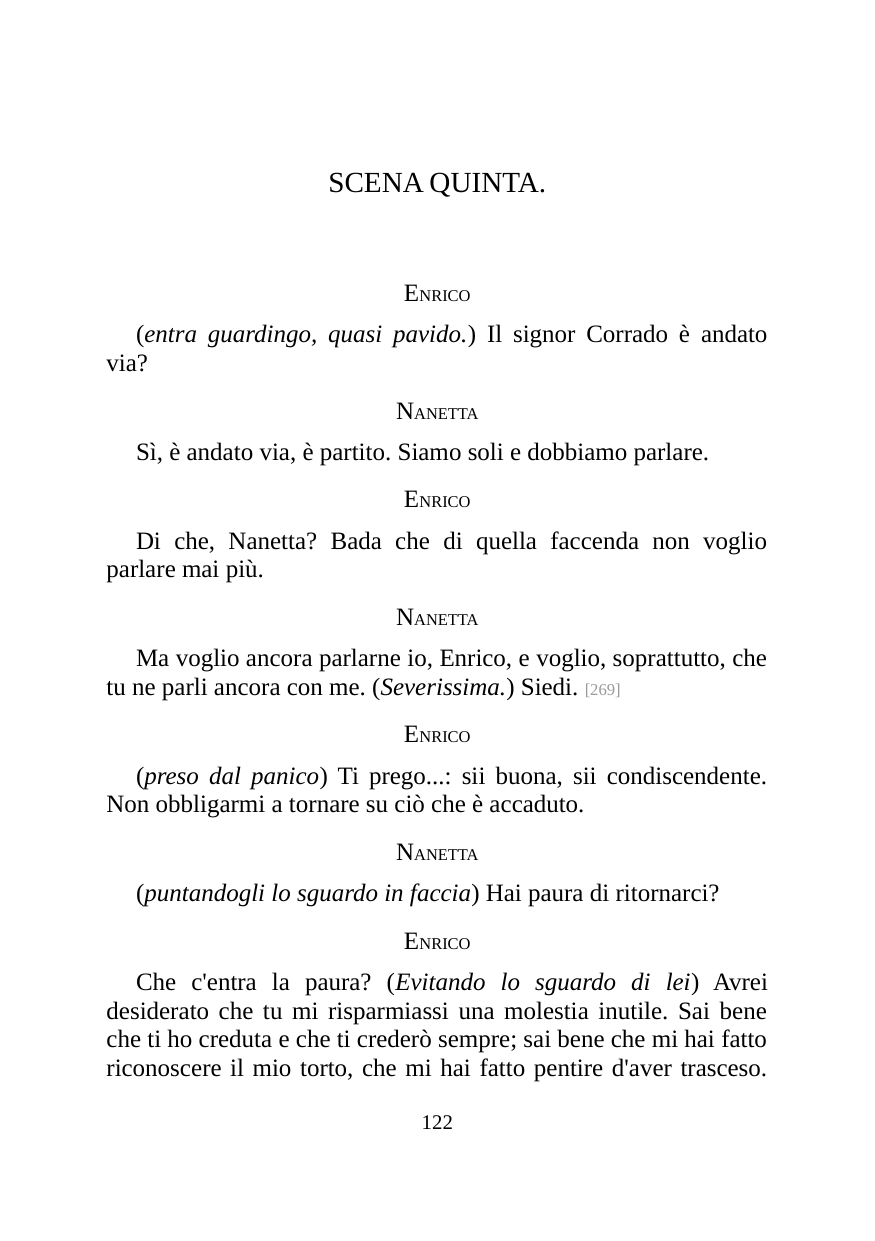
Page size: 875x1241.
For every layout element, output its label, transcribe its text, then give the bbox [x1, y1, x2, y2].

text Nanetta [106, 602, 768, 631]
text Enrico [106, 278, 768, 307]
text Enrico [106, 484, 768, 513]
text Enrico [106, 719, 768, 748]
text (puntandogli lo sguardo in faccia) Hai paura di ritornarci? [106, 878, 768, 907]
text Nanetta [106, 837, 768, 866]
text Sì, è andato via, è partito. Siamo soli e dobbiamo parlare. [106, 437, 768, 466]
text Ma voglio ancora parlarne io, Enrico, e voglio, soprattutto, che tu ne parli ancora con me. (Severissima.) Siedi. [269] [106, 643, 768, 701]
text Di che, Nanetta? Bada che di quella faccenda non voglio parlare mai più. [106, 526, 768, 583]
text Enrico [106, 926, 768, 954]
text (entra guardingo, quasi pavido.) Il signor Corrado è andato via? [106, 319, 768, 377]
text Che c'entra la paura? (Evitando lo sguardo di lei) Avrei desiderato che tu mi risparmiassi una molestia inutile. Sai bene che ti ho creduta e che ti crederò sempre; sai bene che mi hai fatto riconoscere il mio torto, che mi hai fatto pentire d'aver trasceso. [106, 967, 768, 1082]
subtitle SCENA QUINTA. [106, 165, 768, 199]
text (preso dal panico) Ti prego...: sii buona, sii condiscendente. Non obbligarmi a tornare su ciò che è accaduto. [106, 761, 768, 818]
text Nanetta [106, 396, 768, 424]
